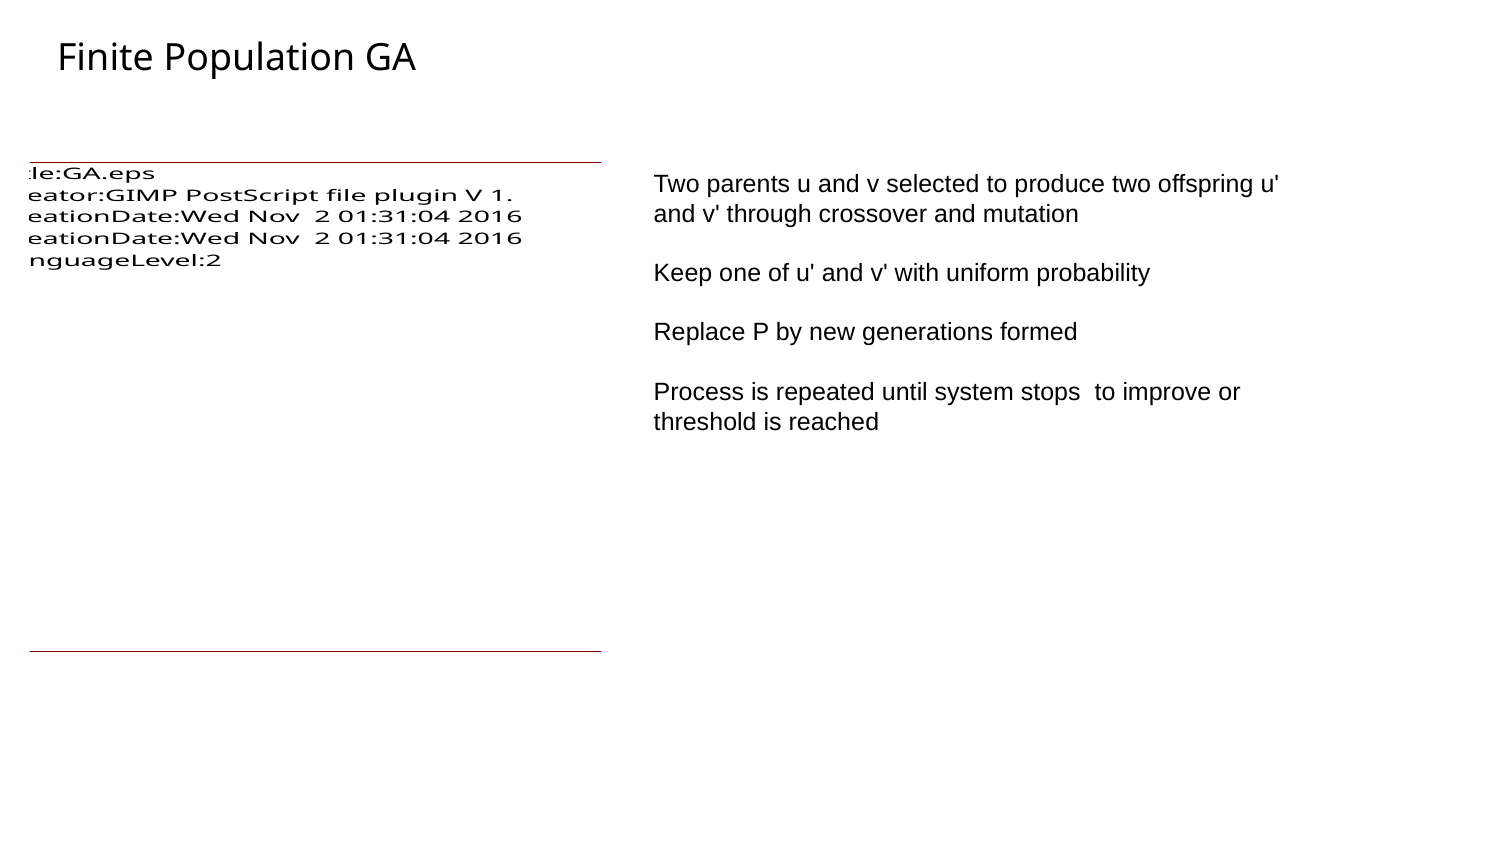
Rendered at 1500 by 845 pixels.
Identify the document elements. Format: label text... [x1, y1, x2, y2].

list Two parents u and v selected to produce two offspring u' and v' through crossover and mutation Keep one of u' and v' with uniform probability Replace P by new generations formed Process is repeated until system stops to improve or threshold is reached [653, 167, 1313, 658]
title Finite Population GA [42, 10, 606, 94]
picture [29, 161, 602, 652]
